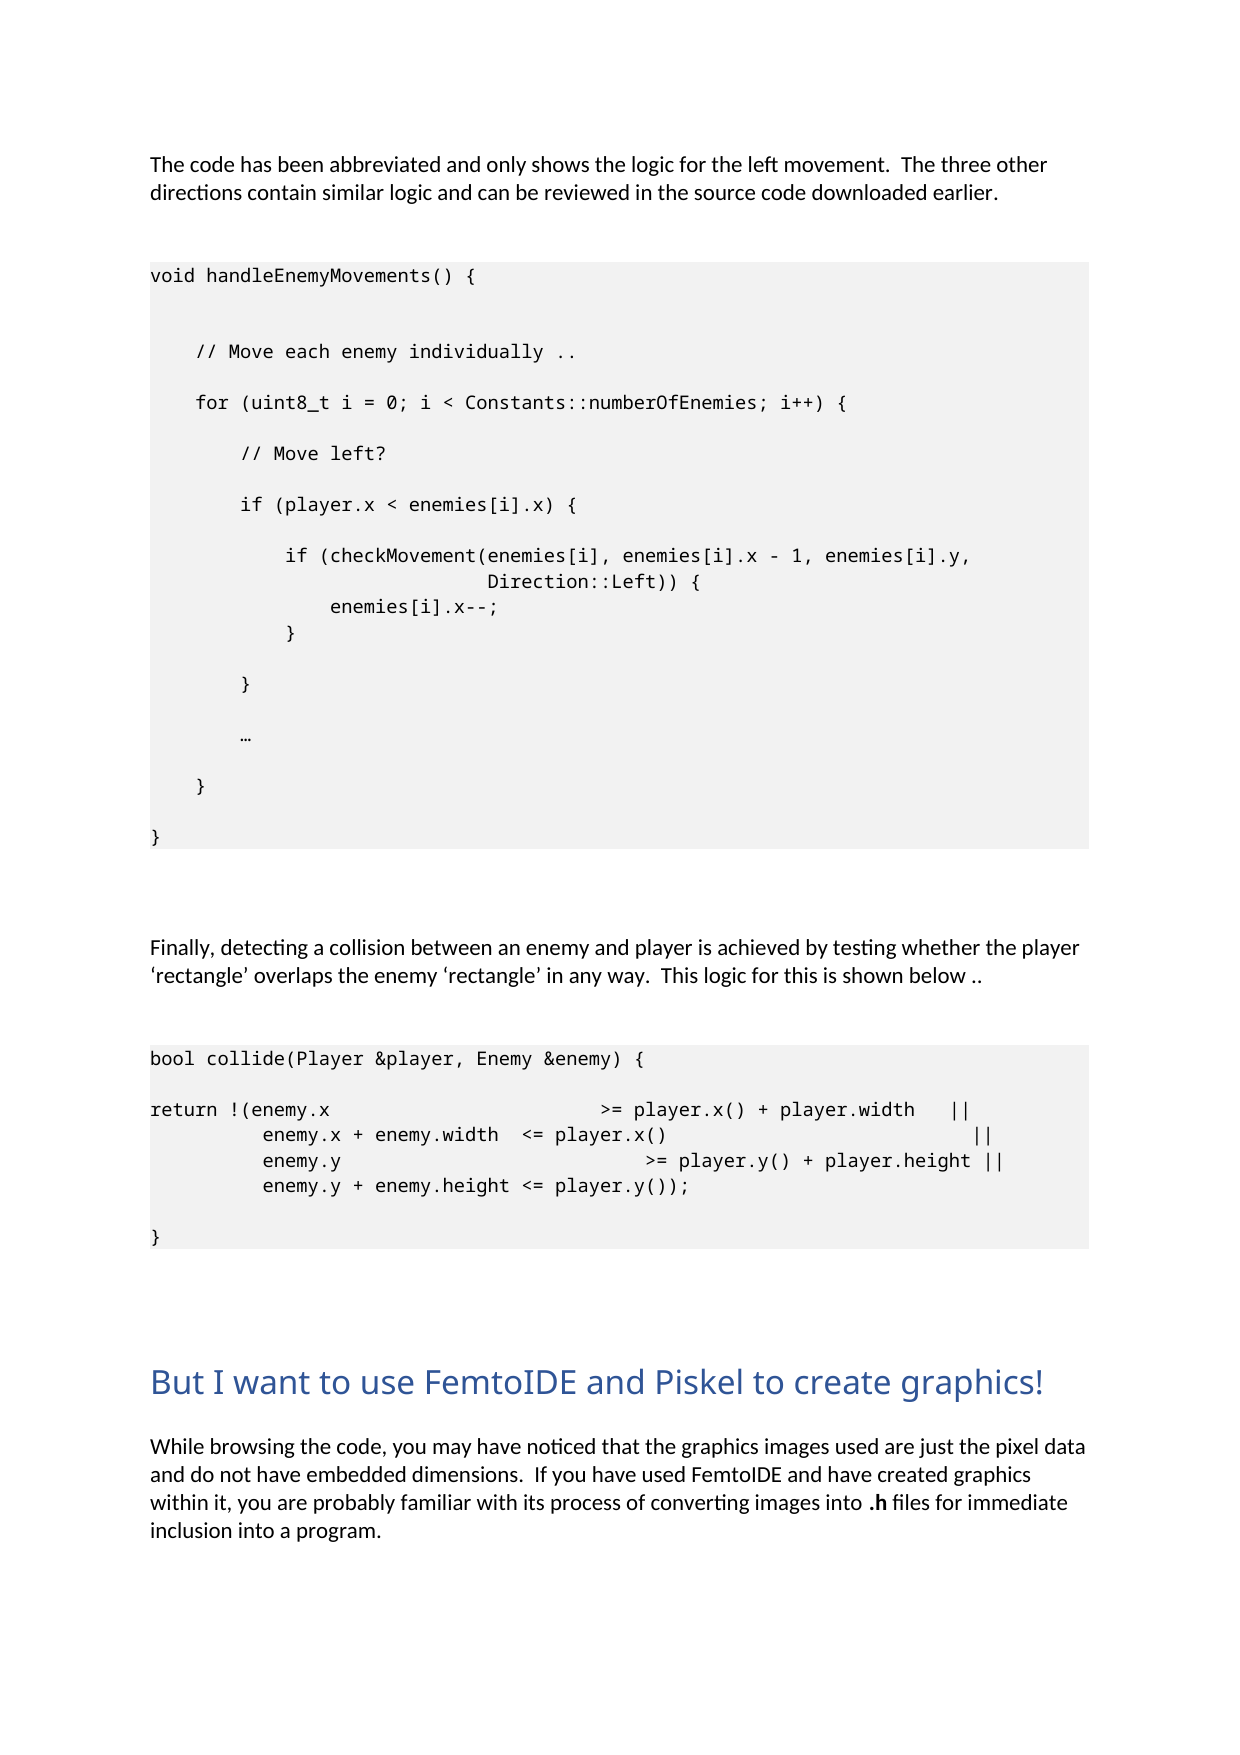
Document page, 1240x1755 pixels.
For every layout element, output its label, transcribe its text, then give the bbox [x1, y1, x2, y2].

text return !(enemy.x >= player.x() + player.width || [150, 1096, 1089, 1122]
text enemy.y + enemy.height <= player.y()); [150, 1173, 1089, 1198]
text } [150, 619, 1089, 645]
text Finally, detecting a collision between an enemy and player is achieved by testing whether the player ‘rectangle’ overlaps the enemy ‘rectangle’ in any way. This logic for this is shown below .. [150, 933, 1089, 989]
subtitle But I want to use FemtoIDE and Piskel to create graphics! [150, 1358, 1089, 1404]
text Direction::Left)) { [150, 568, 1089, 594]
text // Move left? [150, 441, 1089, 466]
text } [150, 1224, 1089, 1249]
text } [150, 772, 1089, 798]
text enemies[i].x--; [150, 594, 1089, 619]
text The code has been abbreviated and only shows the logic for the left movement. The three other directions contain similar logic and can be reviewed in the source code downloaded earlier. [150, 150, 1089, 206]
text bool collide(Player &player, Enemy &enemy) { [150, 1045, 1089, 1071]
text enemy.x + enemy.width <= player.x() || [150, 1122, 1089, 1147]
text // Move each enemy individually .. [150, 339, 1089, 364]
text } [150, 670, 1089, 696]
text for (uint8_t i = 0; i < Constants::numberOfEnemies; i++) { [150, 390, 1089, 415]
text } [150, 823, 1089, 849]
text if (player.x < enemies[i].x) { [150, 492, 1089, 517]
text While browsing the code, you may have noticed that the graphics images used are just the pixel data and do not have embedded dimensions. If you have used FemtoIDE and have created graphics within it, you are probably familiar with its process of converting images into .h files for immediate inclusion into a program. [150, 1432, 1089, 1544]
text void handleEnemyMovements() { [150, 262, 1089, 288]
text if (checkMovement(enemies[i], enemies[i].x - 1, enemies[i].y, [150, 543, 1089, 568]
text … [150, 721, 1089, 747]
text enemy.y >= player.y() + player.height || [150, 1147, 1089, 1173]
